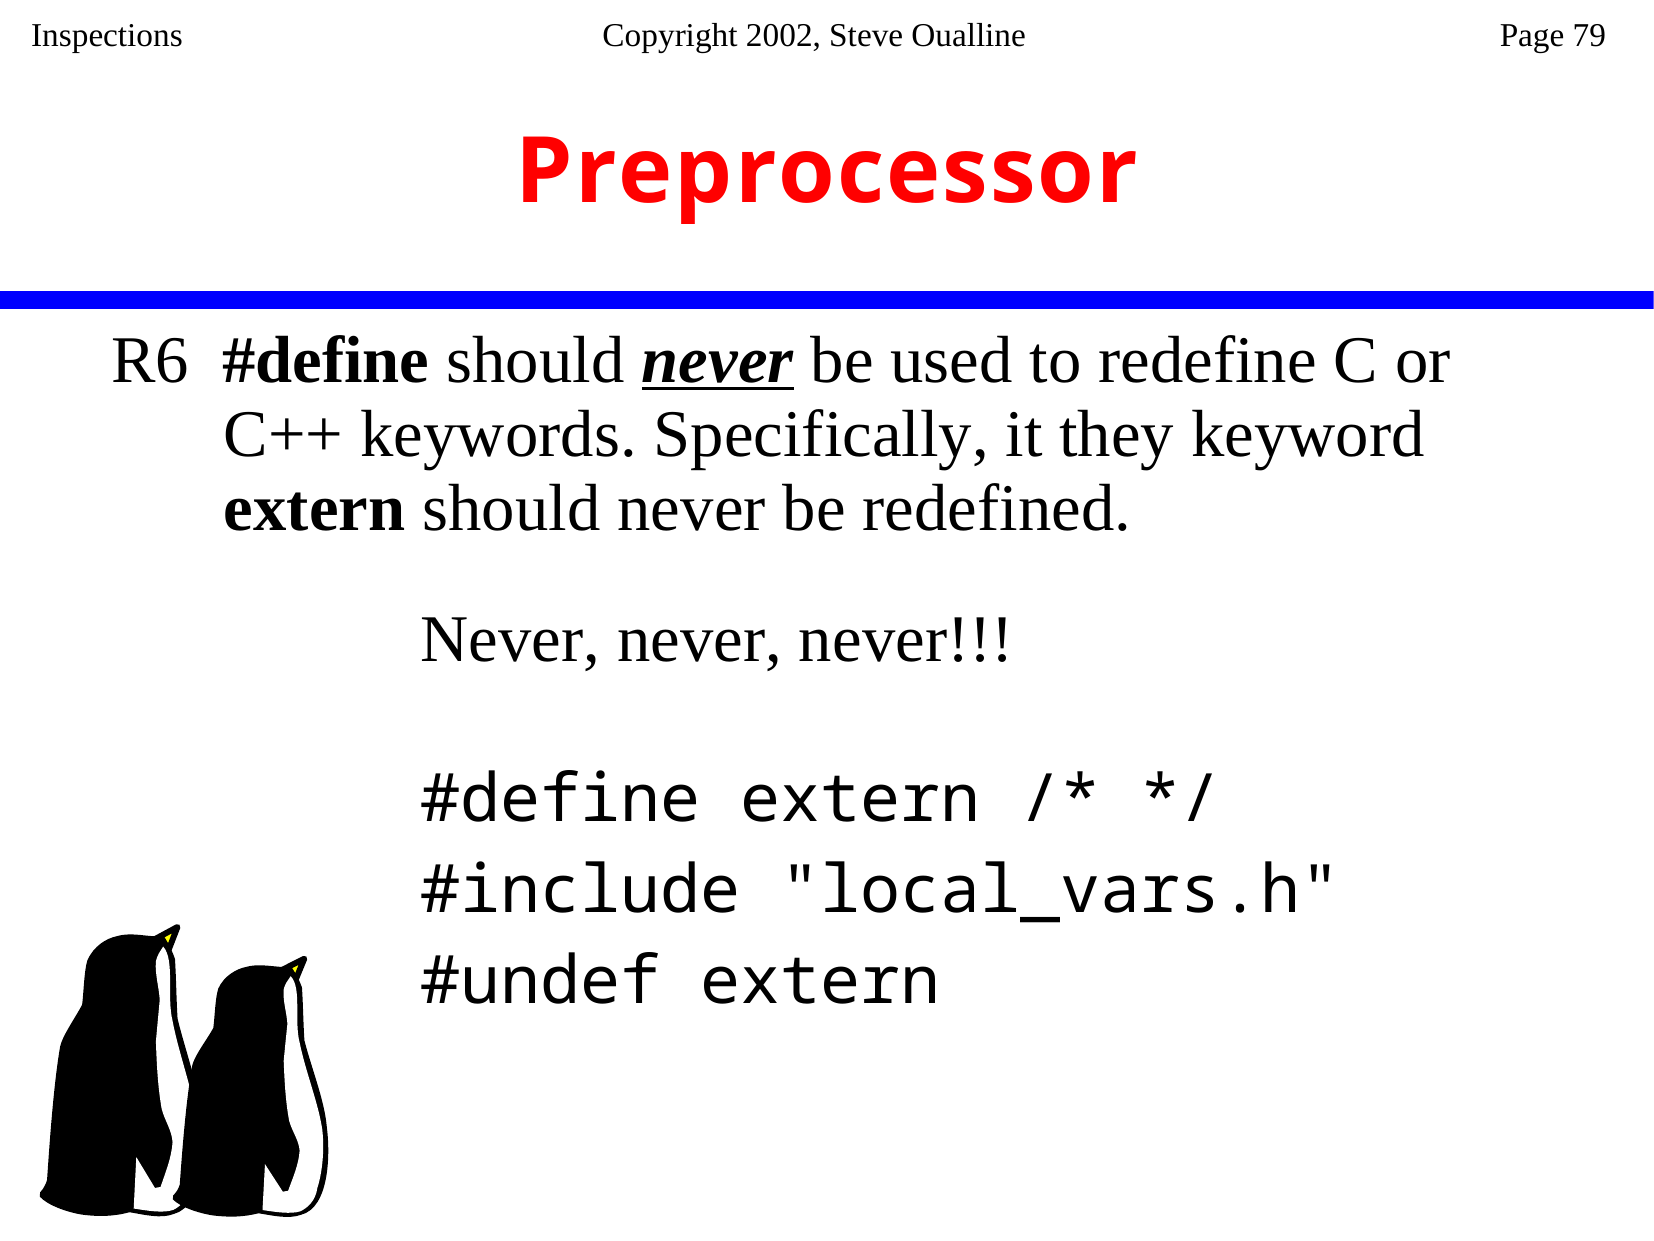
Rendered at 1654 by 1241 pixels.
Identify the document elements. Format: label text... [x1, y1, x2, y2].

list R6 #define should never be used to redefine C or C++ keywords. Specifically, it they keyword extern should never be redefined. [111, 249, 1524, 582]
title Preprocessor [121, 66, 1534, 269]
list Never, never, never!!! #define extern /* */ #include "local_vars.h" #undef extern [420, 602, 1573, 1184]
